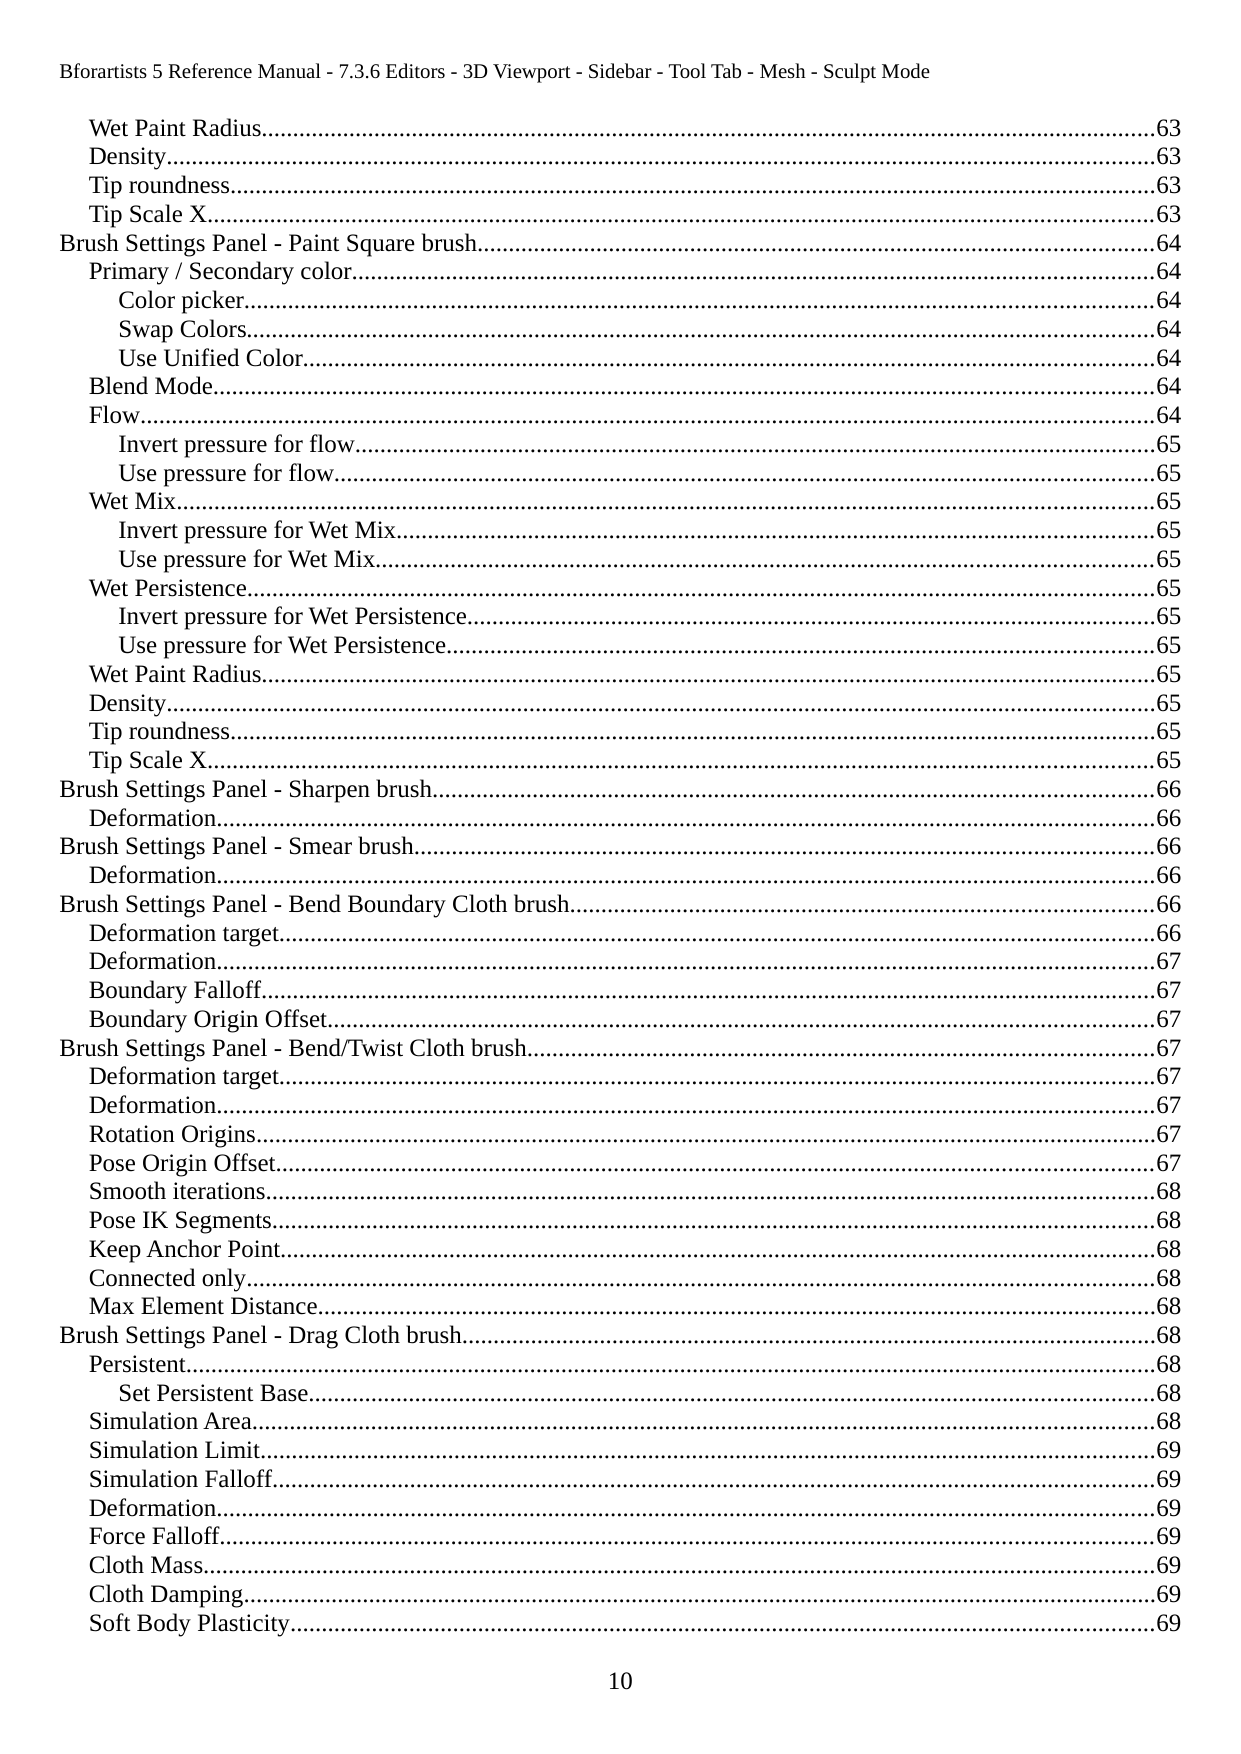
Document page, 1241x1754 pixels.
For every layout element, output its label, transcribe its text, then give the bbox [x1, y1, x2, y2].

text Force Falloff 69 [88, 1521, 1181, 1550]
text Max Element Distance 68 [88, 1291, 1181, 1320]
text Pose Origin Offset 67 [88, 1148, 1181, 1176]
text Deformation 67 [88, 946, 1181, 975]
text Simulation Limit 69 [88, 1435, 1181, 1464]
text Deformation 67 [88, 1090, 1181, 1119]
text Rotation Origins 67 [88, 1119, 1181, 1148]
text Wet Paint Radius 63 [88, 113, 1181, 141]
text Wet Paint Radius 65 [88, 659, 1181, 688]
text Invert pressure for Wet Mix 65 [118, 515, 1181, 544]
text Smooth iterations 68 [88, 1176, 1181, 1205]
text Brush Settings Panel - Paint Square brush 64 [59, 228, 1181, 256]
text Soft Body Plasticity 69 [88, 1608, 1181, 1636]
text Tip Scale X 65 [88, 745, 1181, 774]
text Cloth Damping 69 [88, 1579, 1181, 1608]
text Swap Colors 64 [118, 314, 1181, 343]
text Use pressure for Wet Persistence 65 [118, 630, 1181, 659]
text Persistent 68 [88, 1349, 1181, 1378]
text Boundary Origin Offset 67 [88, 1004, 1181, 1033]
text Invert pressure for Wet Persistence 65 [118, 601, 1181, 630]
text Boundary Falloff 67 [88, 975, 1181, 1004]
text Connected only 68 [88, 1263, 1181, 1291]
text Density 65 [88, 688, 1181, 716]
text Set Persistent Base 68 [118, 1378, 1181, 1406]
text Brush Settings Panel - Drag Cloth brush 68 [59, 1320, 1181, 1349]
text Invert pressure for flow 65 [118, 429, 1181, 458]
text Pose IK Segments 68 [88, 1205, 1181, 1234]
text Deformation 66 [88, 803, 1181, 831]
text Deformation target 67 [88, 1061, 1181, 1090]
text Cloth Mass 69 [88, 1550, 1181, 1579]
text Use pressure for flow 65 [118, 458, 1181, 486]
text Brush Settings Panel - Sharpen brush 66 [59, 774, 1181, 803]
text Tip roundness 65 [88, 716, 1181, 745]
text Use pressure for Wet Mix 65 [118, 544, 1181, 573]
text Wet Mix 65 [88, 486, 1181, 515]
text Tip roundness 63 [88, 170, 1181, 199]
text Brush Settings Panel - Bend Boundary Cloth brush 66 [59, 889, 1181, 918]
text Blend Mode 64 [88, 371, 1181, 400]
text Simulation Falloff 69 [88, 1464, 1181, 1493]
text Density 63 [88, 141, 1181, 170]
text Deformation 69 [88, 1493, 1181, 1521]
text Tip Scale X 63 [88, 199, 1181, 228]
text Keep Anchor Point 68 [88, 1234, 1181, 1263]
text Use Unified Color 64 [118, 343, 1181, 371]
text Color picker 64 [118, 285, 1181, 314]
text Flow 64 [88, 400, 1181, 429]
text Brush Settings Panel - Bend/Twist Cloth brush 67 [59, 1033, 1181, 1061]
text Brush Settings Panel - Smear brush 66 [59, 831, 1181, 860]
text Deformation 66 [88, 860, 1181, 889]
text Deformation target 66 [88, 918, 1181, 946]
text Simulation Area 68 [88, 1406, 1181, 1435]
text Primary / Secondary color 64 [88, 256, 1181, 285]
text Wet Persistence 65 [88, 573, 1181, 601]
